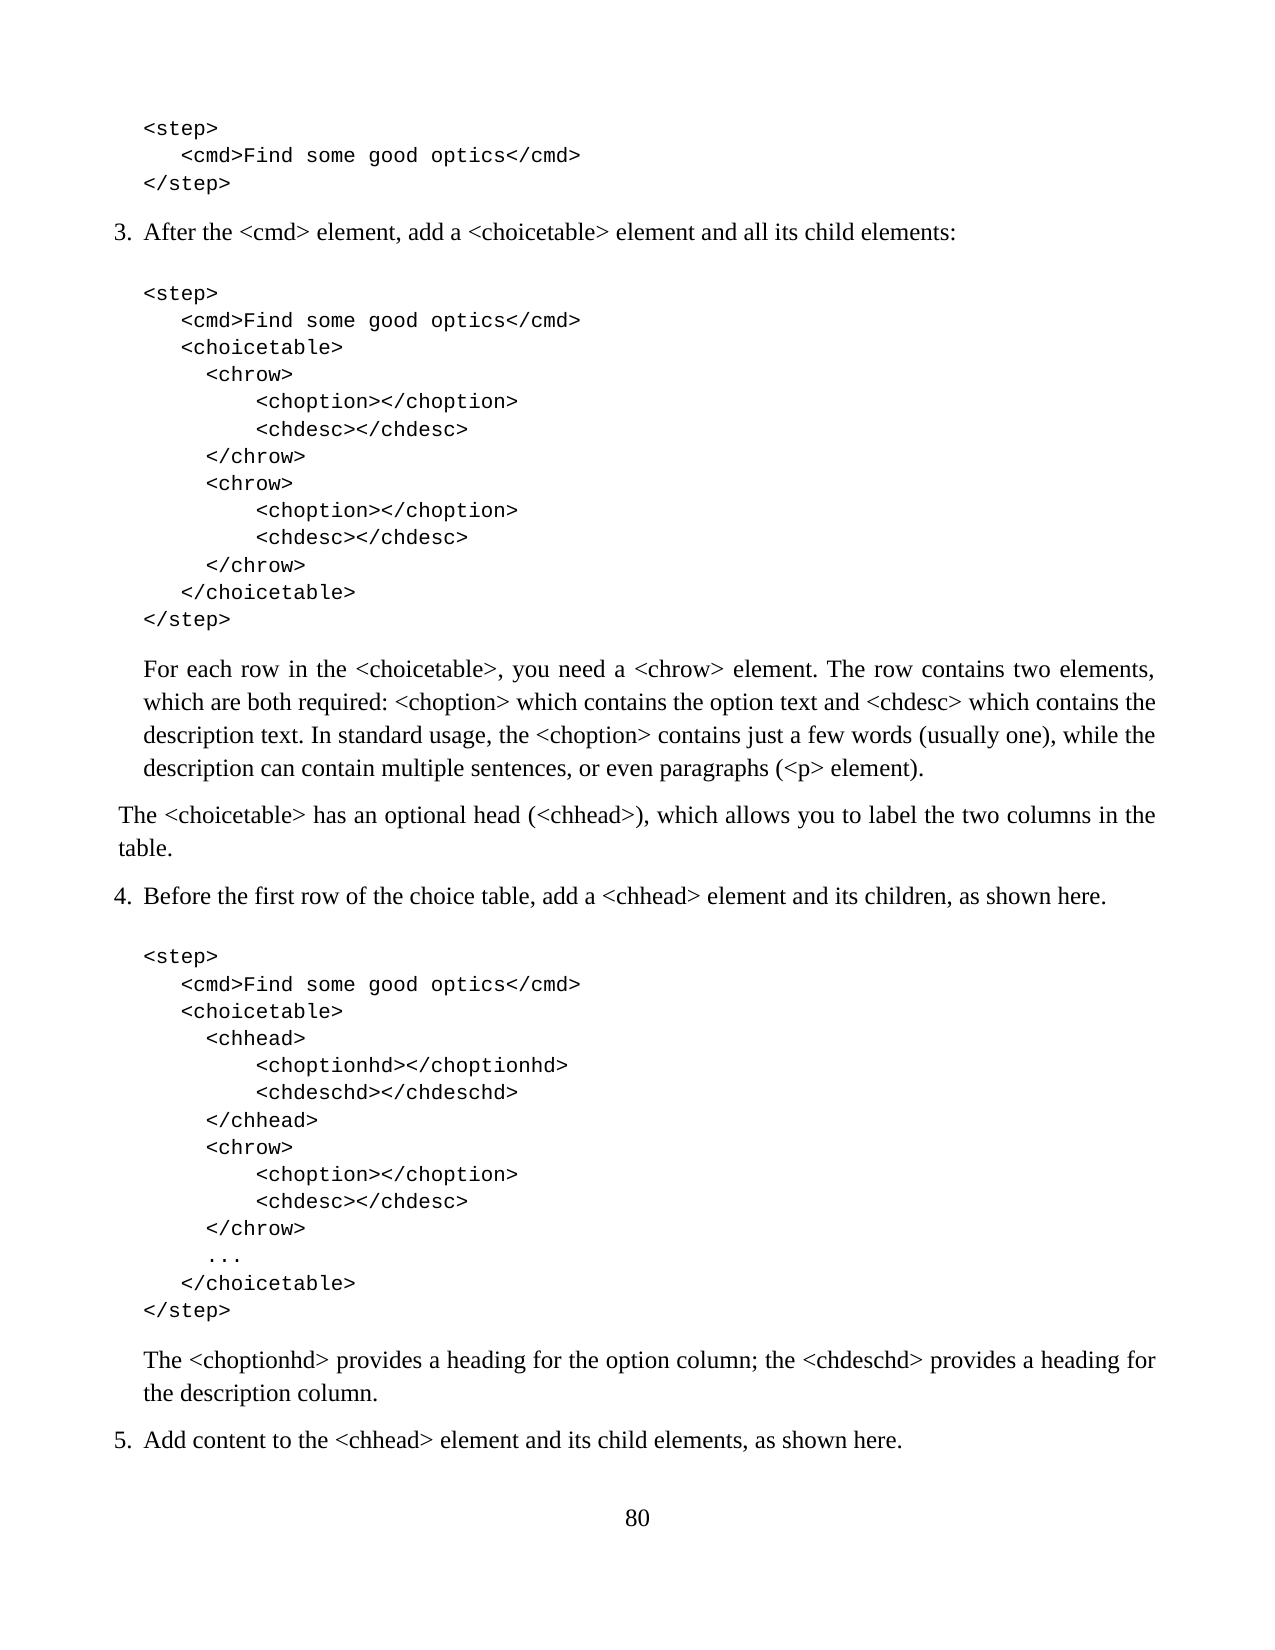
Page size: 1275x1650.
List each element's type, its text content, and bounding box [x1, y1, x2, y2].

list Add content to the <chhead> element and its child elements, as shown here. [118, 1425, 1157, 1454]
list After the <cmd> element, add a <choicetable> element and all its child elements: [118, 217, 1157, 246]
list For each row in the <choicetable>, you need a <chrow> element. The row contains two elements, which are both required: <choption> which contains the option text and <chdesc> which contains the description text. In standard usage, the <choption> contains just a few words (usually one), while the description can contain multiple sentences, or even paragraphs (<p> element). [118, 654, 1157, 782]
list <step> <cmd>Find some good optics</cmd> <choicetable> <chhead> <choptionhd></choptionhd> <chdeschd></chdeschd> </chhead> <chrow> <choption></choption> <chdesc></chdesc> </chrow> ... </choicetable> </step> [118, 946, 1157, 1323]
list <step> <cmd>Find some good optics</cmd> </step> [118, 118, 1157, 196]
text The <choicetable> has an optional head (<chhead>), which allows you to label the two columns in the table. [118, 801, 1157, 862]
list The <choptionhd> provides a heading for the option column; the <chdeschd> provides a heading for the description column. [118, 1345, 1157, 1407]
list <step> <cmd>Find some good optics</cmd> <choicetable> <chrow> <choption></choption> <chdesc></chdesc> </chrow> <chrow> <choption></choption> <chdesc></chdesc> </chrow> </choicetable> </step> [118, 283, 1157, 633]
list Before the first row of the choice table, add a <chhead> element and its children, as shown here. [118, 881, 1157, 910]
